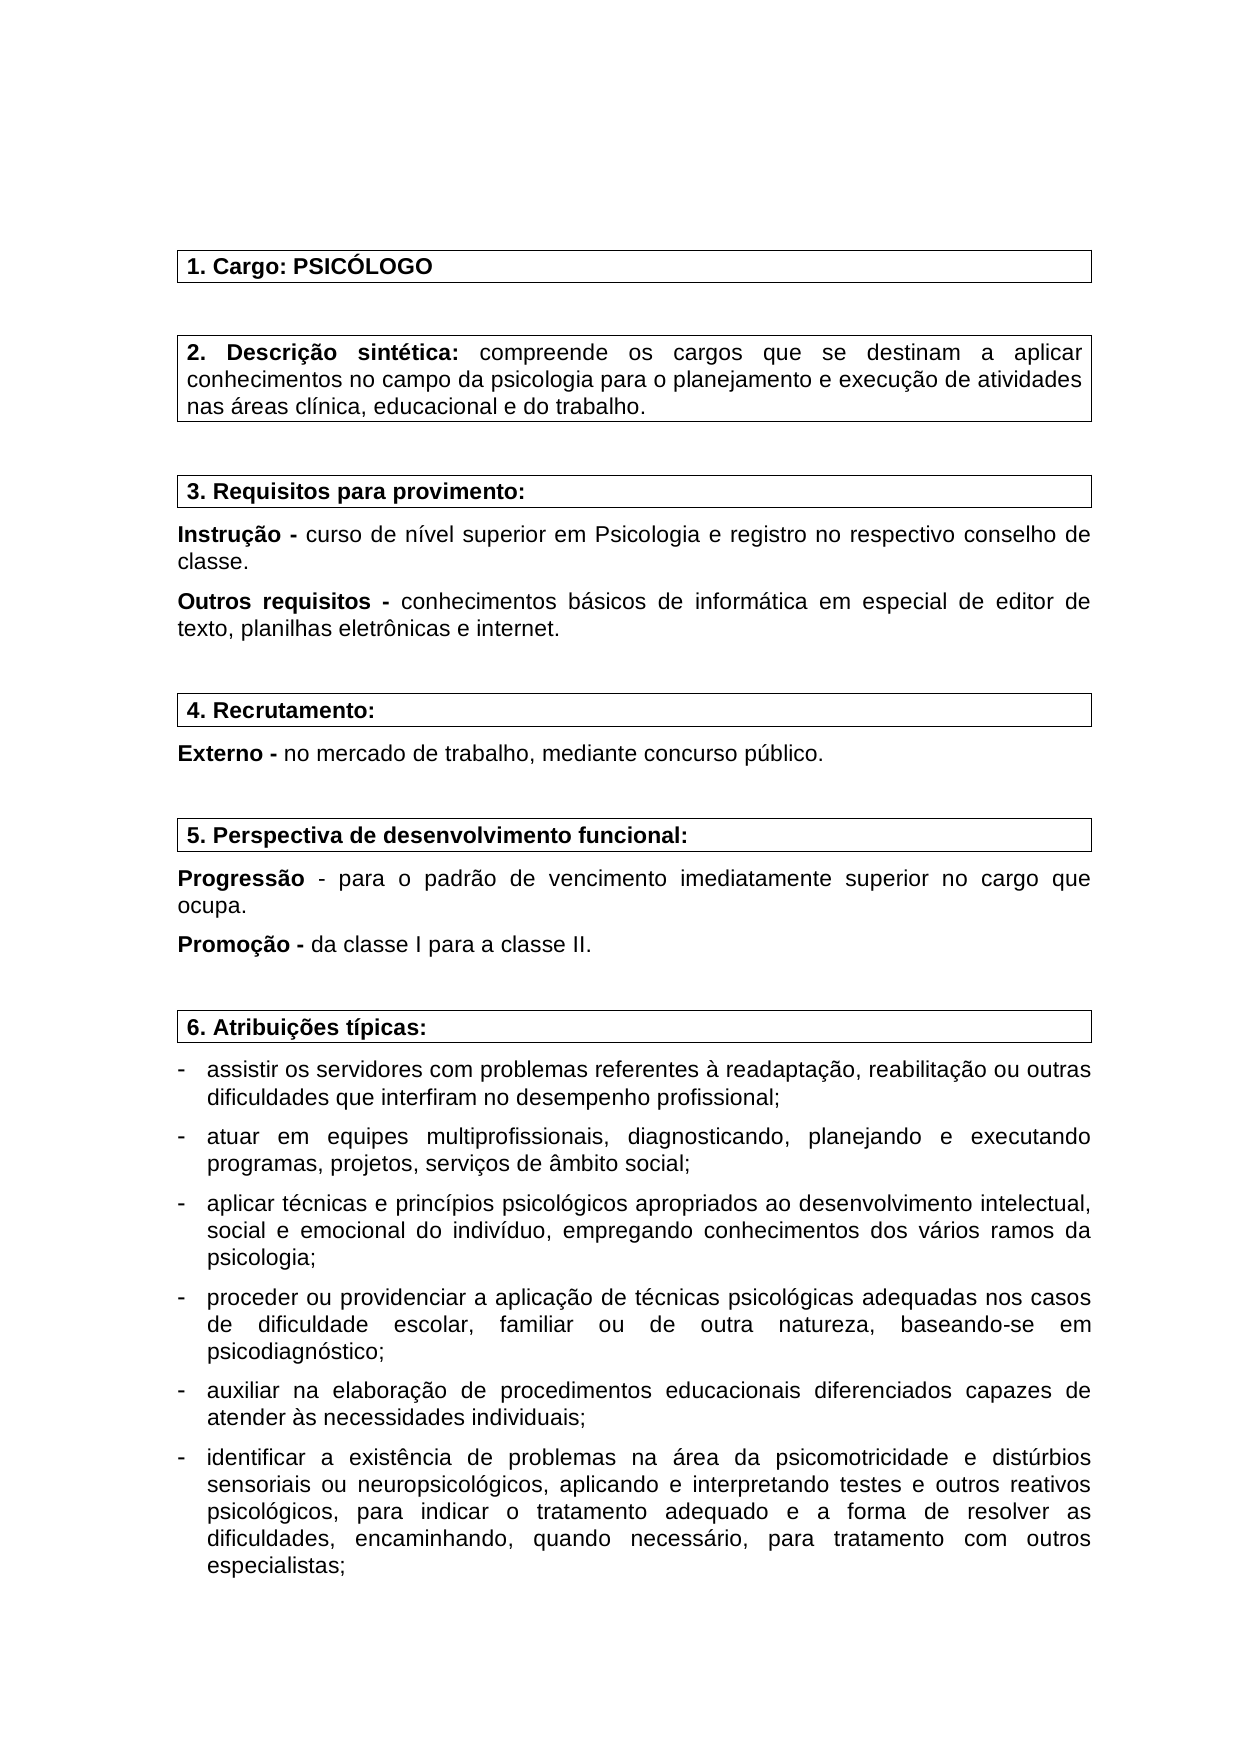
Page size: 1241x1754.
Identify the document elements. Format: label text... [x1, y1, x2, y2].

text Promoção - da classe I para a classe II. [177, 931, 1092, 958]
text 3. Requisitos para provimento: [178, 476, 1091, 507]
text 2. Descrição sintética: compreende os cargos que se destinam a aplicar conhecimentos no campo da psicologia para o planejamento e execução de atividades nas áreas clínica, educacional e do trabalho. [178, 336, 1091, 421]
text 6. Atribuições típicas: [178, 1011, 1091, 1042]
list assistir os servidores com problemas referentes à readaptação, reabilitação ou outras dificuldades que interfiram no desempenho profissional; [177, 1056, 1092, 1110]
text Progressão - para o padrão de vencimento imediatamente superior no cargo que ocupa. [177, 864, 1092, 918]
text Instrução - curso de nível superior em Psicologia e registro no respectivo conselho de classe. [177, 520, 1092, 574]
list proceder ou providenciar a aplicação de técnicas psicológicas adequadas nos casos de dificuldade escolar, familiar ou de outra natureza, baseando-se em psicodiagnóstico; [177, 1283, 1092, 1364]
list aplicar técnicas e princípios psicológicos apropriados ao desenvolvimento intelectual, social e emocional do indivíduo, empregando conhecimentos dos vários ramos da psicologia; [177, 1189, 1092, 1270]
text 5. Perspectiva de desenvolvimento funcional: [178, 819, 1091, 851]
text Outros requisitos - conhecimentos básicos de informática em especial de editor de texto, planilhas eletrônicas e internet. [177, 587, 1092, 641]
list atuar em equipes multiprofissionais, diagnosticando, planejando e executando programas, projetos, serviços de âmbito social; [177, 1122, 1092, 1177]
list identificar a existência de problemas na área da psicomotricidade e distúrbios sensoriais ou neuropsicológicos, aplicando e interpretando testes e outros reativos psicológicos, para indicar o tratamento adequado e a forma de resolver as dificuldades, encaminhando, quando necessário, para tratamento com outros especialistas; [177, 1443, 1092, 1579]
text Externo - no mercado de trabalho, mediante concurso público. [177, 739, 1092, 766]
text 1. Cargo: PSICÓLOGO [178, 251, 1091, 282]
text 4. Recrutamento: [178, 694, 1091, 726]
list auxiliar na elaboração de procedimentos educacionais diferenciados capazes de atender às necessidades individuais; [177, 1377, 1092, 1431]
